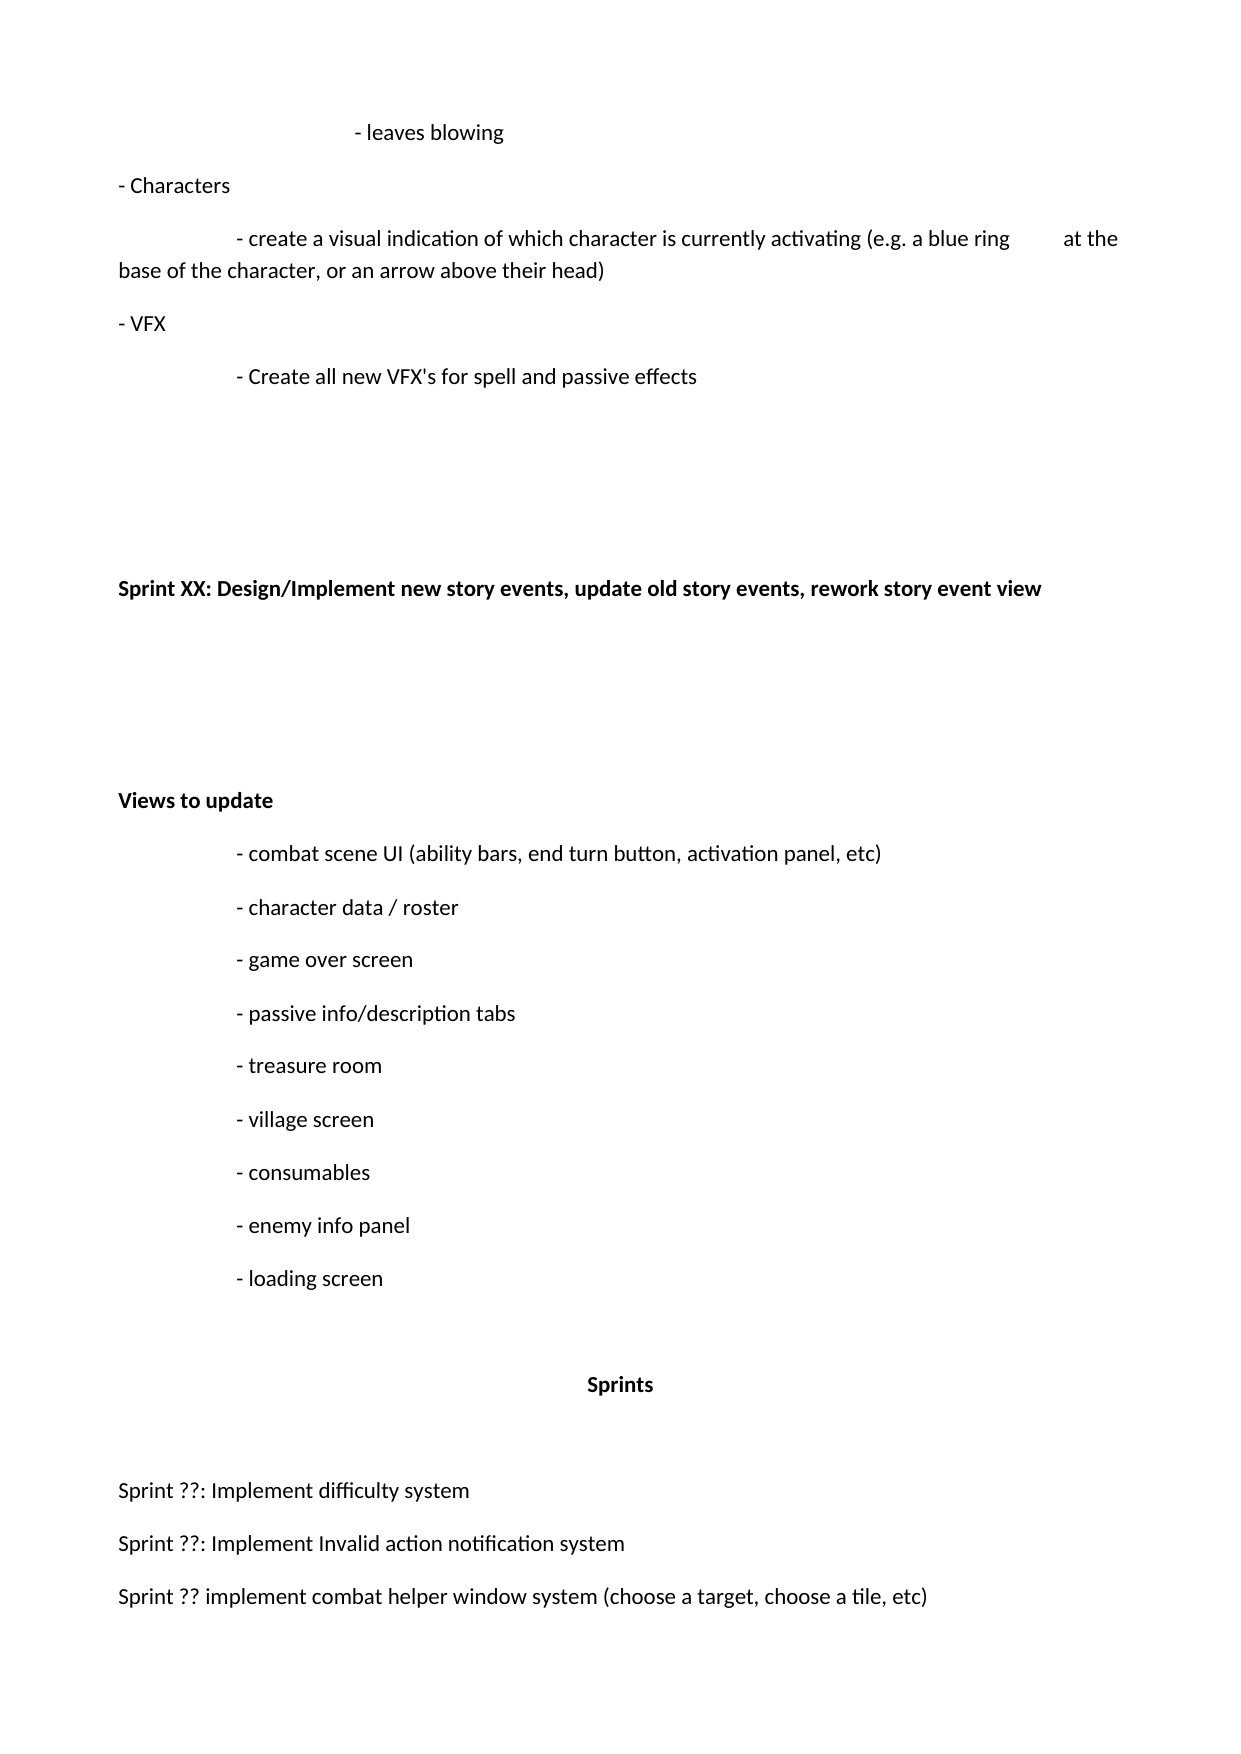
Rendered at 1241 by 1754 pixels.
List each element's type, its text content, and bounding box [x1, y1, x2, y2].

text - character data / roster [118, 893, 1122, 921]
text - combat scene UI (ability bars, end turn button, activation panel, etc) [118, 839, 1122, 868]
text - leaves blowing [118, 118, 1122, 146]
text Sprint ??: Implement Invalid action notification system [118, 1529, 1122, 1557]
text Sprints [118, 1370, 1122, 1398]
text - Create all new VFX's for spell and passive effects [118, 362, 1122, 390]
text - treasure room [118, 1052, 1122, 1080]
text - Characters [118, 171, 1122, 199]
text Sprint ??: Implement difficulty system [118, 1476, 1122, 1504]
text Sprint XX: Design/Implement new story events, update old story events, rework story event view [118, 574, 1122, 602]
text - passive info/description tabs [118, 999, 1122, 1027]
text - game over screen [118, 946, 1122, 974]
text - consumables [118, 1158, 1122, 1186]
text - village screen [118, 1105, 1122, 1133]
text - loading screen [118, 1264, 1122, 1292]
text - VFX [118, 309, 1122, 337]
text - create a visual indication of which character is currently activating (e.g. a blue ring at the base of the character, or an arrow above their head) [118, 224, 1122, 284]
text Sprint ?? implement combat helper window system (choose a target, choose a tile, etc) [118, 1582, 1122, 1610]
text - enemy info panel [118, 1211, 1122, 1239]
text Views to update [118, 787, 1122, 814]
